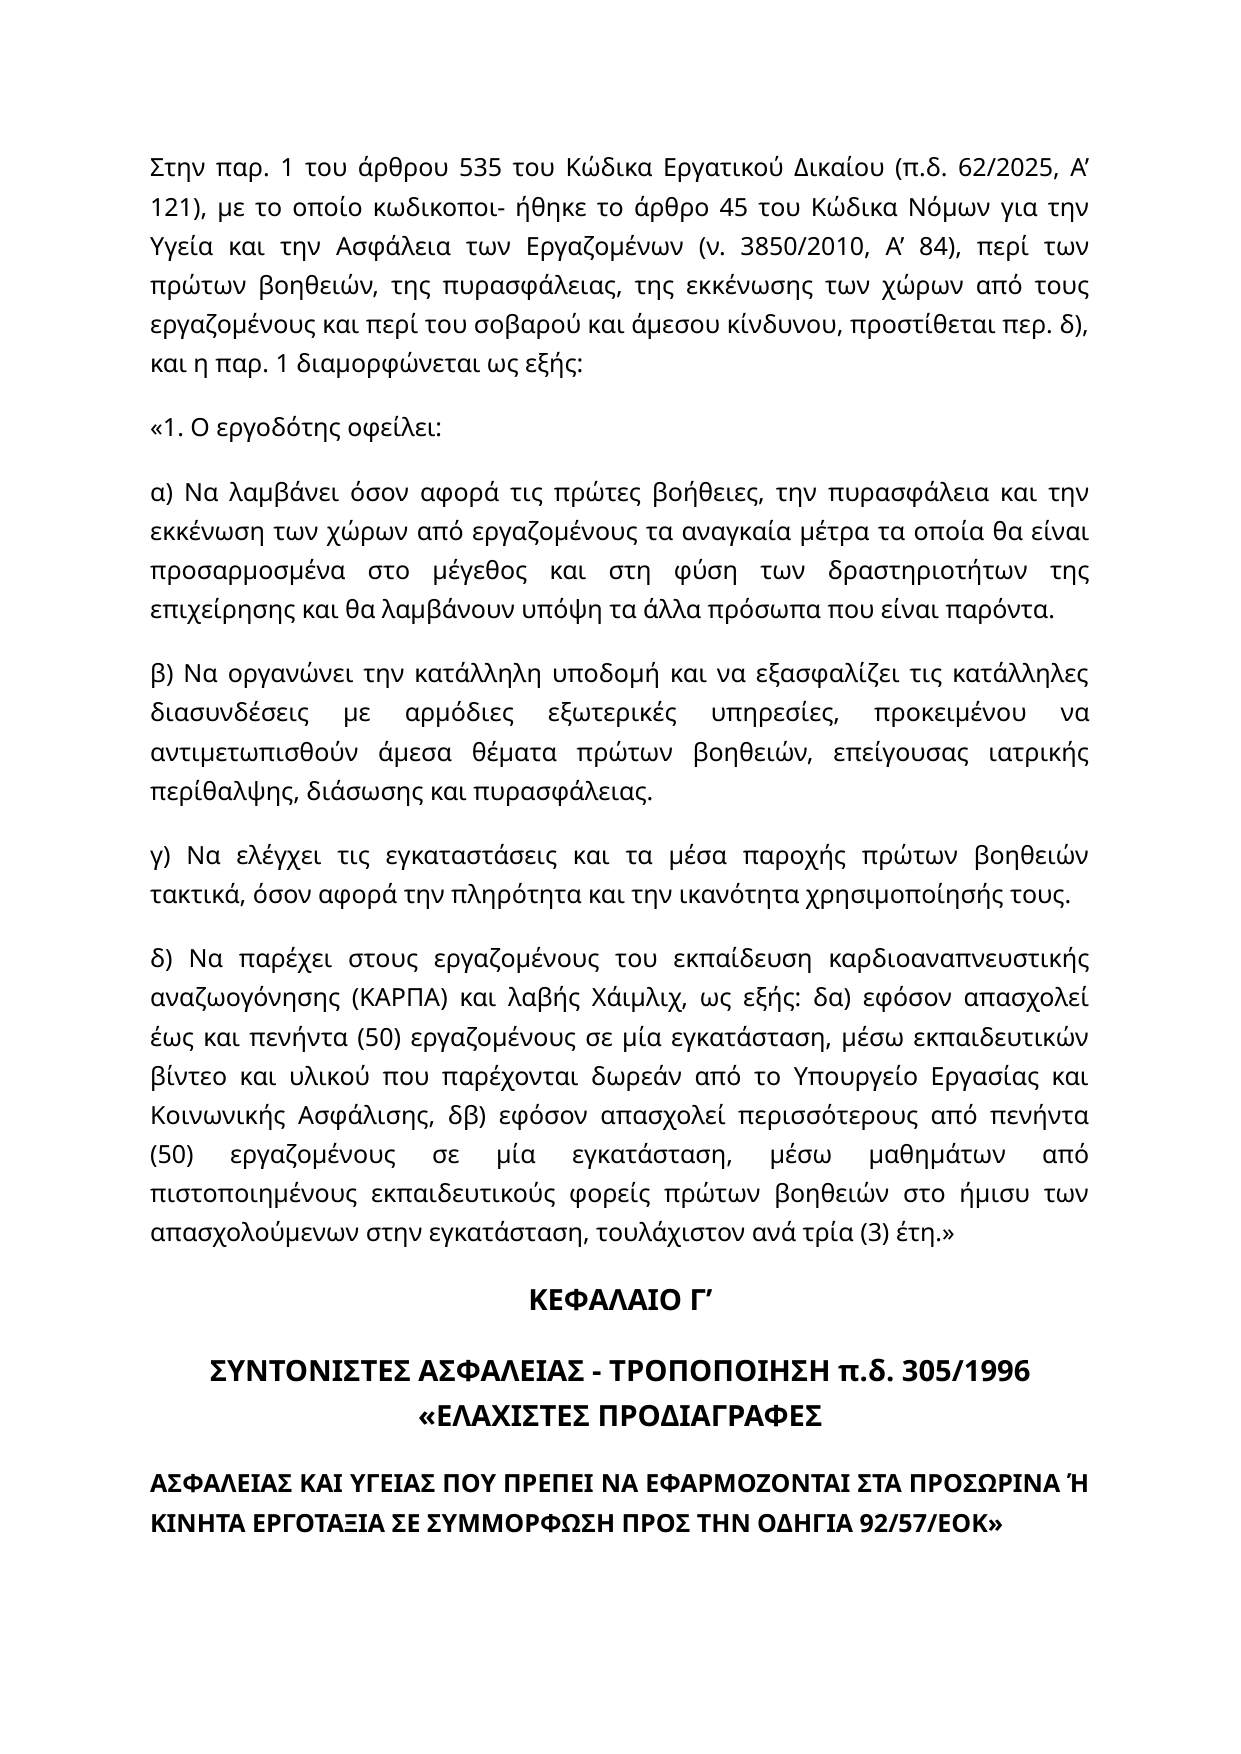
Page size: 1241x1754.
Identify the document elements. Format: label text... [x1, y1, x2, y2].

text α) Να λαμβάνει όσον αφορά τις πρώτες βοήθειες, την πυρασφάλεια και την εκκένωση των χώρων από εργαζομένους τα αναγκαία μέτρα τα οποία θα είναι προσαρμοσμένα στο μέγεθος και στη φύση των δραστηριοτήτων της επιχείρησης και θα λαμβάνουν υπόψη τα άλλα πρόσωπα που είναι παρόντα. [150, 474, 1090, 626]
text δ) Να παρέχει στους εργαζομένους του εκπαίδευση καρδιοαναπνευστικής αναζωογόνησης (ΚΑΡΠΑ) και λαβής Χάιμλιχ, ως εξής: δα) εφόσον απασχολεί έως και πενήντα (50) εργαζομένους σε μία εγκατάσταση, μέσω εκπαιδευτικών βίντεο και υλικού που παρέχονται δωρεάν από το Υπουργείο Εργασίας και Κοινωνικής Ασφάλισης, δβ) εφόσον απασχολεί περισσότερους από πενήντα (50) εργαζομένους σε μία εγκατάσταση, μέσω μαθημάτων από πιστοποιημένους εκπαιδευτικούς φορείς πρώτων βοηθειών στο ήμισυ των απασχολούμενων στην εγκατάσταση, τουλάχιστον ανά τρία (3) έτη.» [150, 941, 1090, 1249]
text «1. Ο εργοδότης οφείλει: [150, 410, 1090, 444]
subtitle ΣΥΝΤΟΝΙΣΤΕΣ ΑΣΦΑΛΕΙΑΣ - ΤΡΟΠΟΠΟΙΗΣΗ π.δ. 305/1996 «EΛΑΧΙΣΤΕΣ ΠΡΟΔΙΑΓΡΑΦΕΣ [150, 1350, 1090, 1435]
text ΑΣΦΑΛΕΙΑΣ ΚΑΙ ΥΓΕΙΑΣ ΠΟΥ ΠΡΕΠΕΙ ΝΑ ΕΦΑΡΜΟΖΟΝΤΑΙ ΣΤΑ ΠΡΟΣΩΡΙΝΑ Ή ΚΙΝΗΤΑ ΕΡΓΟΤΑΞΙΑ ΣΕ ΣΥΜΜΟΡΦΩΣΗ ΠΡΟΣ ΤΗΝ ΟΔΗΓΙΑ 92/57/EOK» [150, 1466, 1090, 1539]
text β) Να οργανώνει την κατάλληλη υποδομή και να εξασφαλίζει τις κατάλληλες διασυνδέσεις με αρμόδιες εξωτερικές υπηρεσίες, προκειμένου να αντιμετωπισθούν άμεσα θέματα πρώτων βοηθειών, επείγουσας ιατρικής περίθαλψης, διάσωσης και πυρασφάλειας. [150, 656, 1090, 807]
text Στην παρ. 1 του άρθρου 535 του Κώδικα Εργατικού Δικαίου (π.δ. 62/2025, Α’ 121), με το οποίο κωδικοποι- ήθηκε το άρθρο 45 του Κώδικα Νόμων για την Υγεία και την Ασφάλεια των Εργαζομένων (ν. 3850/2010, Α’ 84), περί των πρώτων βοηθειών, της πυρασφάλειας, της εκκένωσης των χώρων από τους εργαζομένους και περί του σοβαρού και άμεσου κίνδυνου, προστίθεται περ. δ), και η παρ. 1 διαμορφώνεται ως εξής: [150, 150, 1090, 380]
text γ) Να ελέγχει τις εγκαταστάσεις και τα μέσα παροχής πρώτων βοηθειών τακτικά, όσον αφορά την πληρότητα και την ικανότητα χρησιμοποίησής τους. [150, 837, 1090, 911]
subtitle ΚΕΦΑΛΑΙΟ Γ’ [150, 1279, 1090, 1319]
